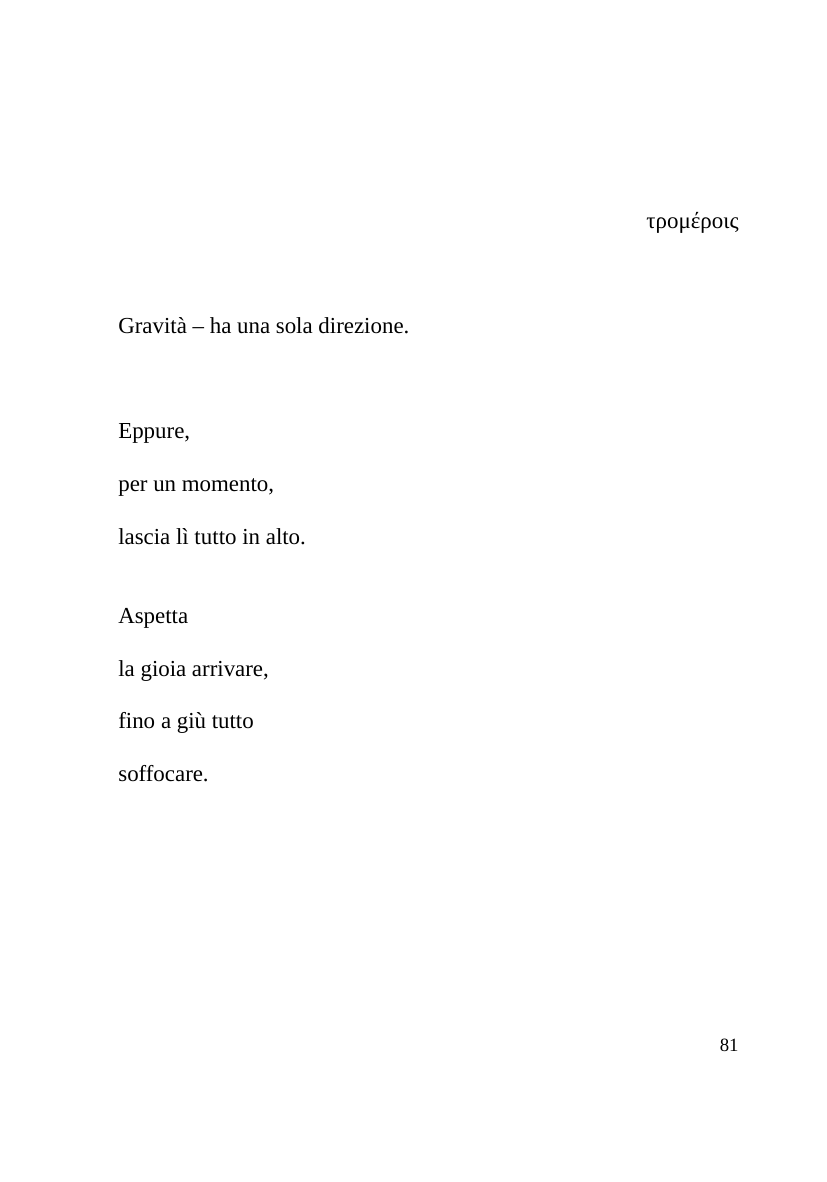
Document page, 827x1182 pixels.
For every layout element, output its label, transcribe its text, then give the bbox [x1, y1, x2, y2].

text fino a giù tutto [88, 707, 738, 734]
text soffocare. [88, 760, 738, 786]
text lascia lì tutto in alto. [88, 523, 738, 549]
text τρομέροις [88, 207, 738, 233]
text per un momento, [88, 470, 738, 497]
text Eppure, [88, 417, 738, 444]
text Gravità – ha una sola direzione. [88, 312, 738, 338]
text la gioia arrivare, [88, 655, 738, 681]
text Aspetta [88, 602, 738, 628]
